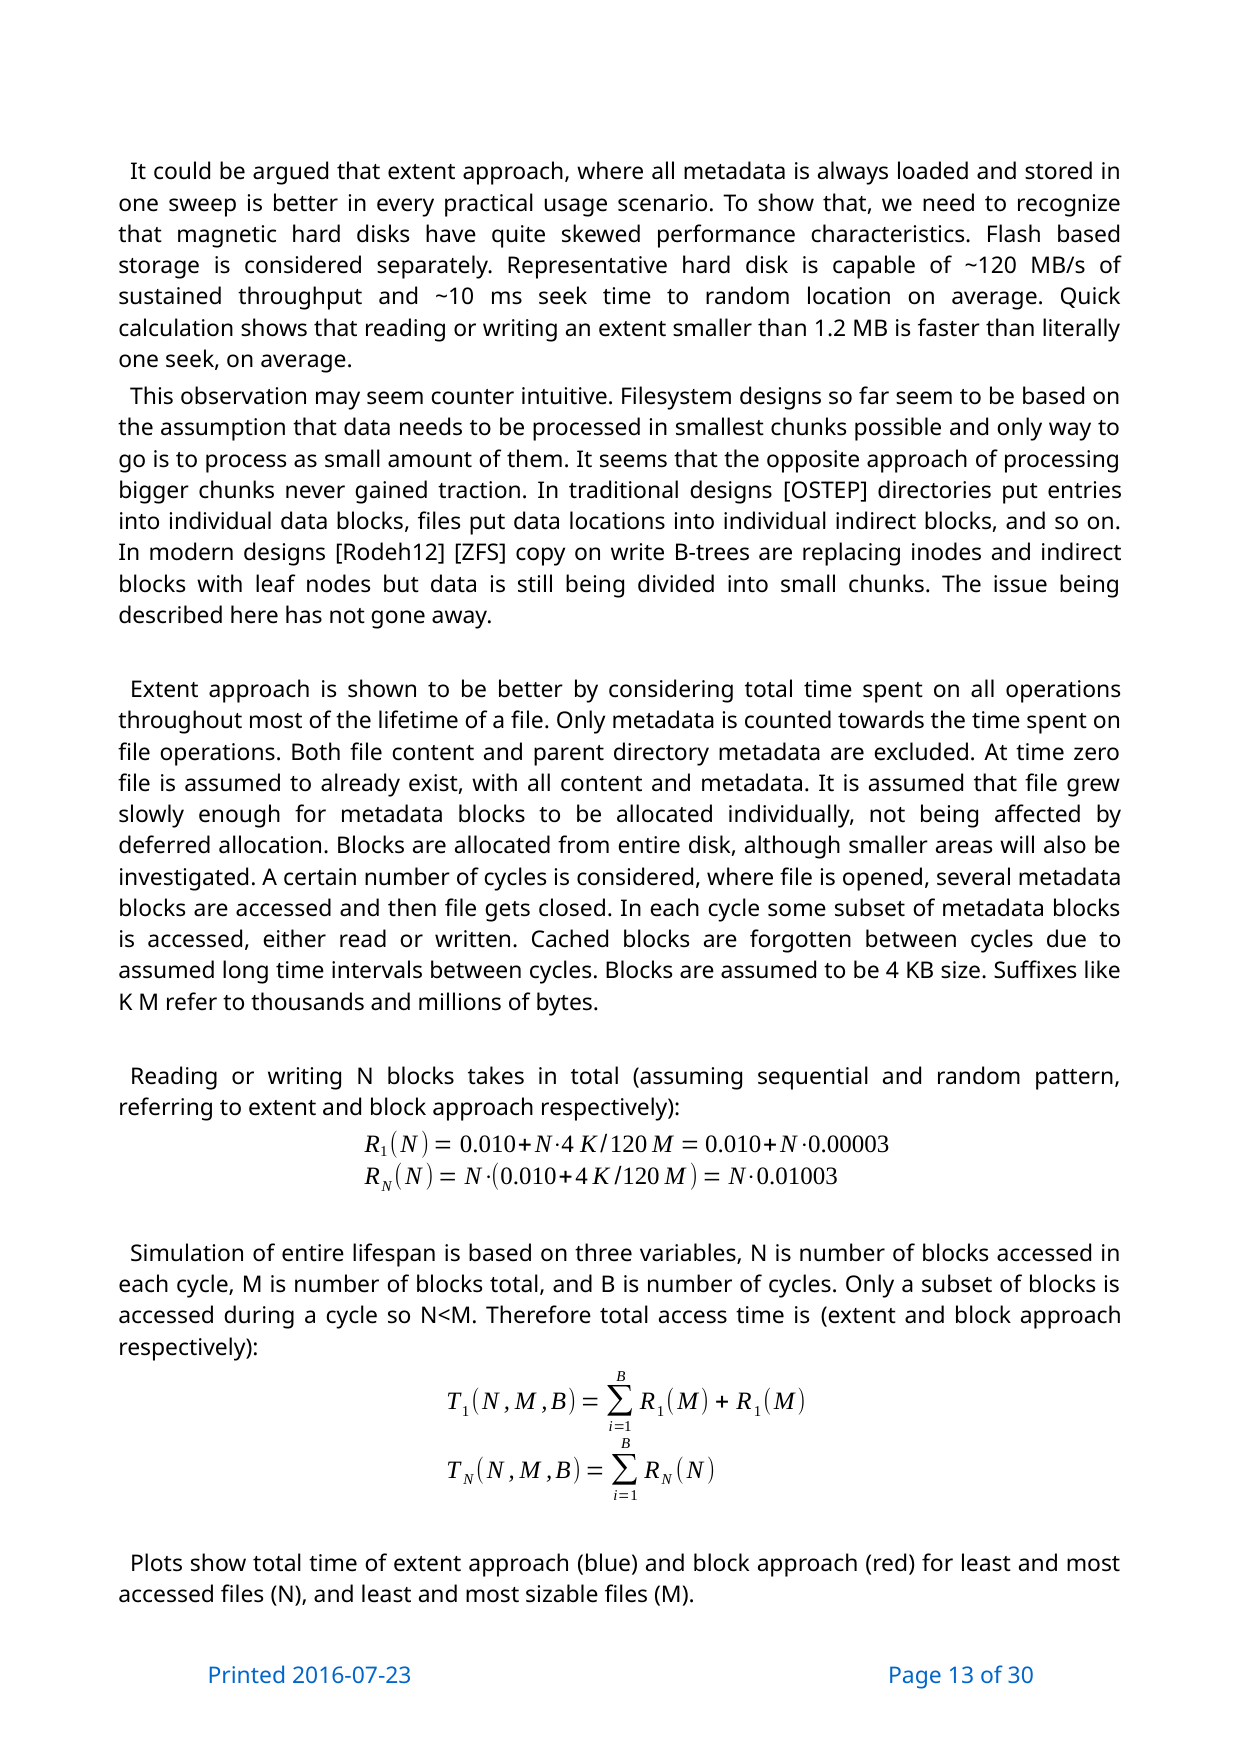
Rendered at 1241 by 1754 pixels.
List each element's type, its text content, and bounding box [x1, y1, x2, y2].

text Reading or writing N blocks takes in total (assuming sequential and random pattern, referring to extent and block approach respectively): [118, 1060, 1122, 1122]
text This observation may seem counter intuitive. Filesystem designs so far seem to be based on the assumption that data needs to be processed in smallest chunks possible and only way to go is to process as small amount of them. It seems that the opposite approach of processing bigger chunks never gained traction. In traditional designs [OSTEP] directories put entries into individual data blocks, files put data locations into individual indirect blocks, and so on. In modern designs [Rodeh12] [ZFS] copy on write B-trees are replacing inodes and indirect blocks with leaf nodes but data is still being divided into small chunks. The issue being described here has not gone away. [118, 380, 1122, 630]
text Plots show total time of extent approach (blue) and block approach (red) for least and most accessed files (N), and least and most sizable files (M). [118, 1547, 1122, 1609]
text It could be argued that extent approach, where all metadata is always loaded and stored in one sweep is better in every practical usage scenario. To show that, we need to recognize that magnetic hard disks have quite skewed performance characteristics. Flash based storage is considered separately. Representative hard disk is capable of ~120 MB/s of sustained throughput and ~10 ms seek time to random location on average. Quick calculation shows that reading or writing an extent smaller than 1.2 MB is faster than literally one seek, on average. [118, 155, 1122, 374]
text Simulation of entire lifespan is based on three variables, N is number of blocks accessed in each cycle, M is number of blocks total, and B is number of cycles. Only a subset of blocks is accessed during a cycle so N<M. Therefore total access time is (extent and block approach respectively): [118, 1237, 1122, 1362]
text Extent approach is shown to be better by considering total time spent on all operations throughout most of the lifetime of a file. Only metadata is counted towards the time spent on file operations. Both file content and parent directory metadata are excluded. At time zero file is assumed to already exist, with all content and metadata. It is assumed that file grew slowly enough for metadata blocks to be allocated individually, not being affected by deferred allocation. Blocks are allocated from entire disk, although smaller areas will also be investigated. A certain number of cycles is considered, where file is opened, several metadata blocks are accessed and then file gets closed. In each cycle some subset of metadata blocks is accessed, either read or written. Cached blocks are forgotten between cycles due to assumed long time intervals between cycles. Blocks are assumed to be 4 KB size. Suffixes like K M refer to thousands and millions of bytes. [118, 673, 1122, 1017]
